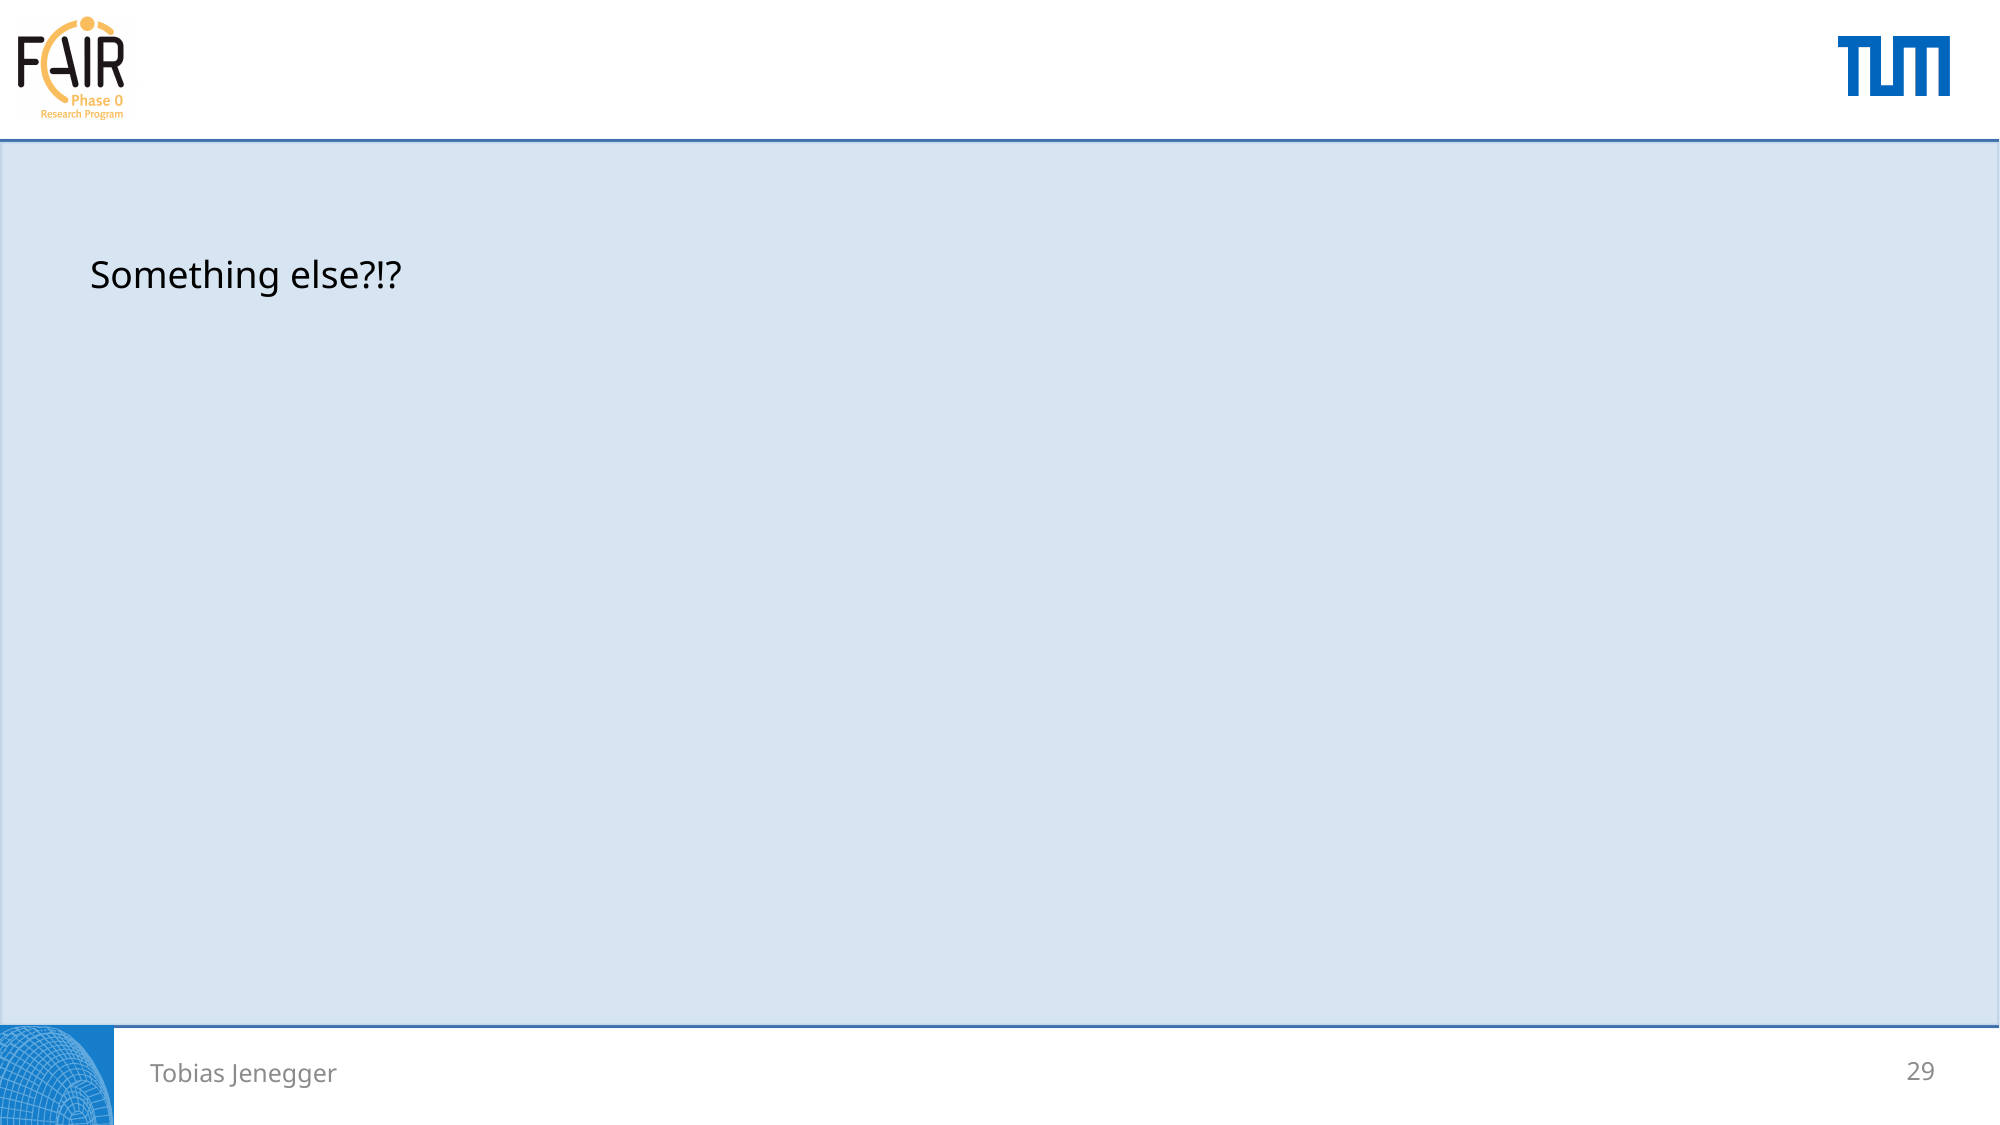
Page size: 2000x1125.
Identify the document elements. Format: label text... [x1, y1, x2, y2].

picture [0, 1025, 114, 1125]
picture [1838, 36, 1950, 96]
picture [15, 15, 142, 120]
title Something else?!? [90, 179, 1890, 368]
